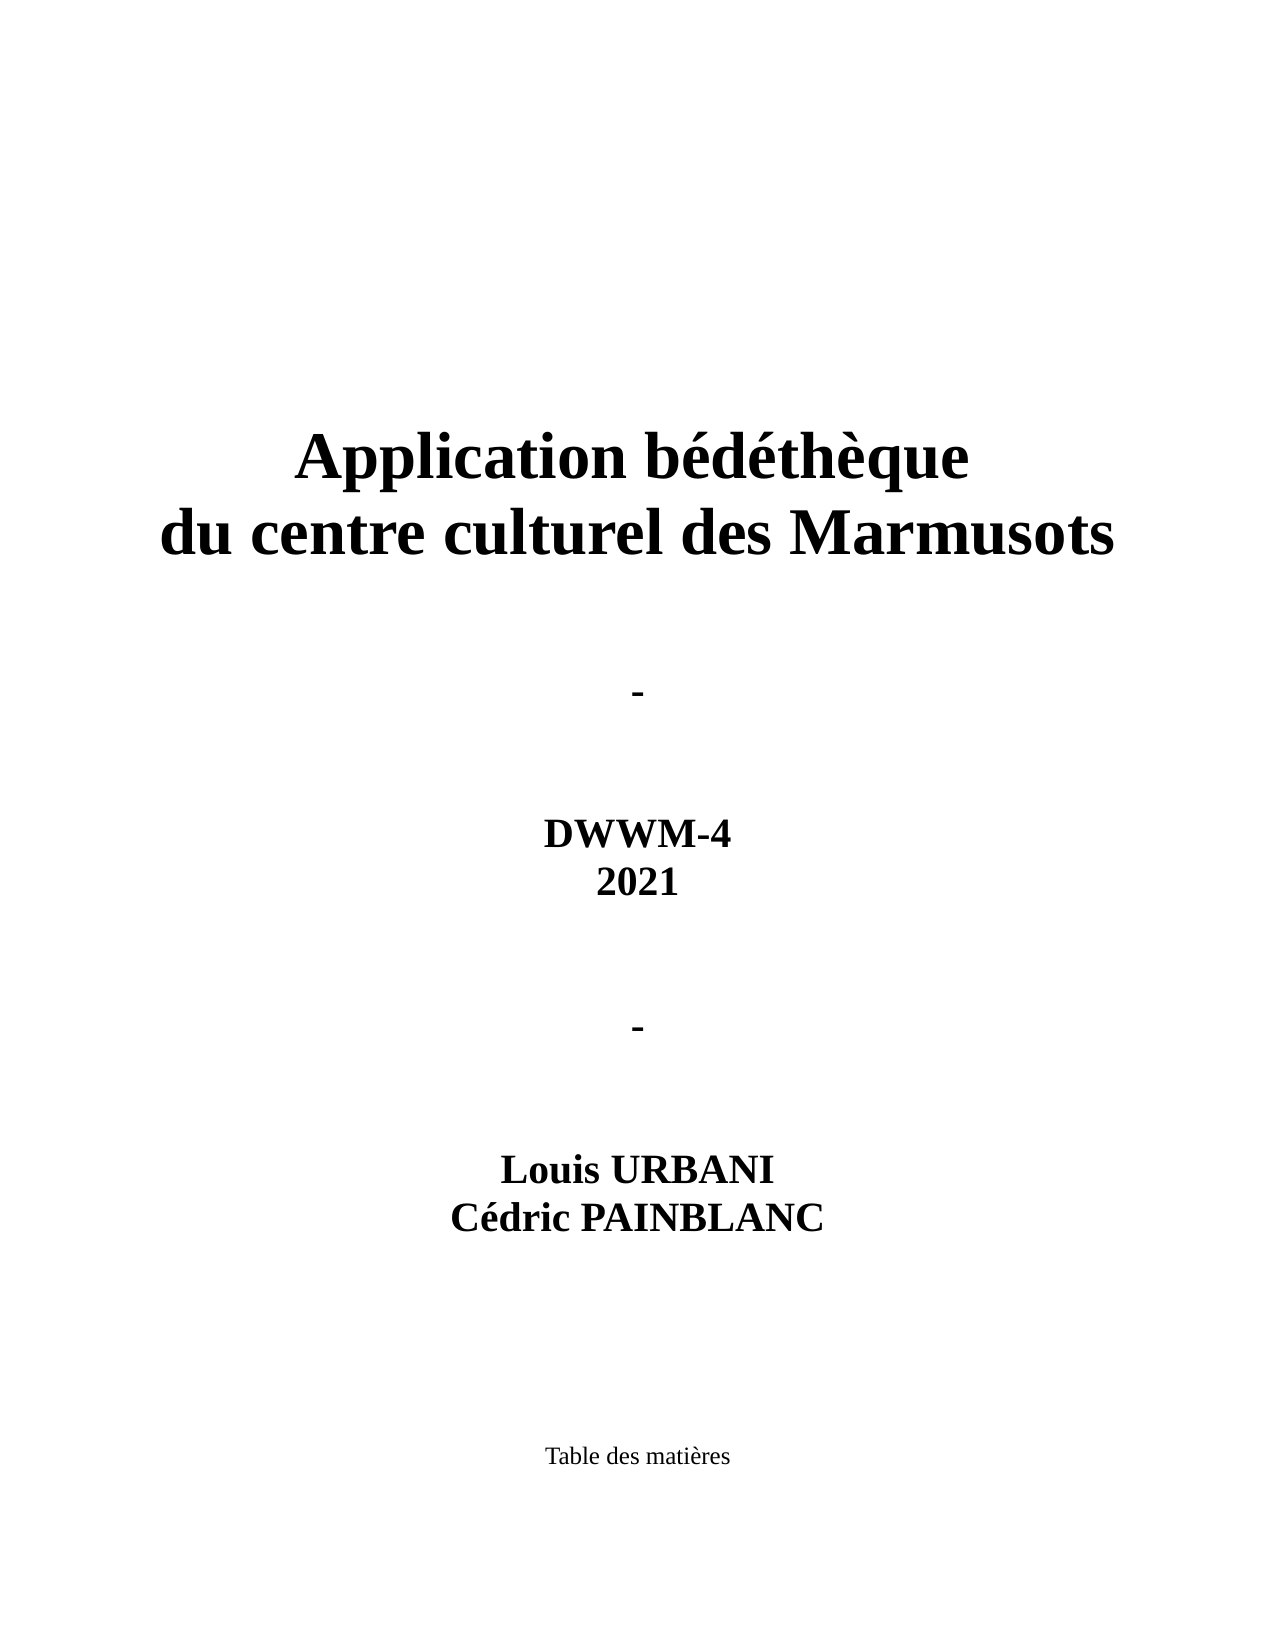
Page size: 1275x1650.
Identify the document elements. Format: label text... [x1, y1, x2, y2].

text Application bédéthèque [118, 416, 1157, 493]
text du centre culturel des Marmusots [118, 493, 1157, 569]
text DWWM-4 [118, 809, 1157, 857]
text Cédric PAINBLANC [118, 1192, 1157, 1240]
text Louis URBANI [118, 1144, 1157, 1192]
text - [118, 665, 1157, 713]
text 2021 [118, 857, 1157, 905]
text - [118, 1001, 1157, 1048]
text Table des matières [118, 1441, 1157, 1470]
